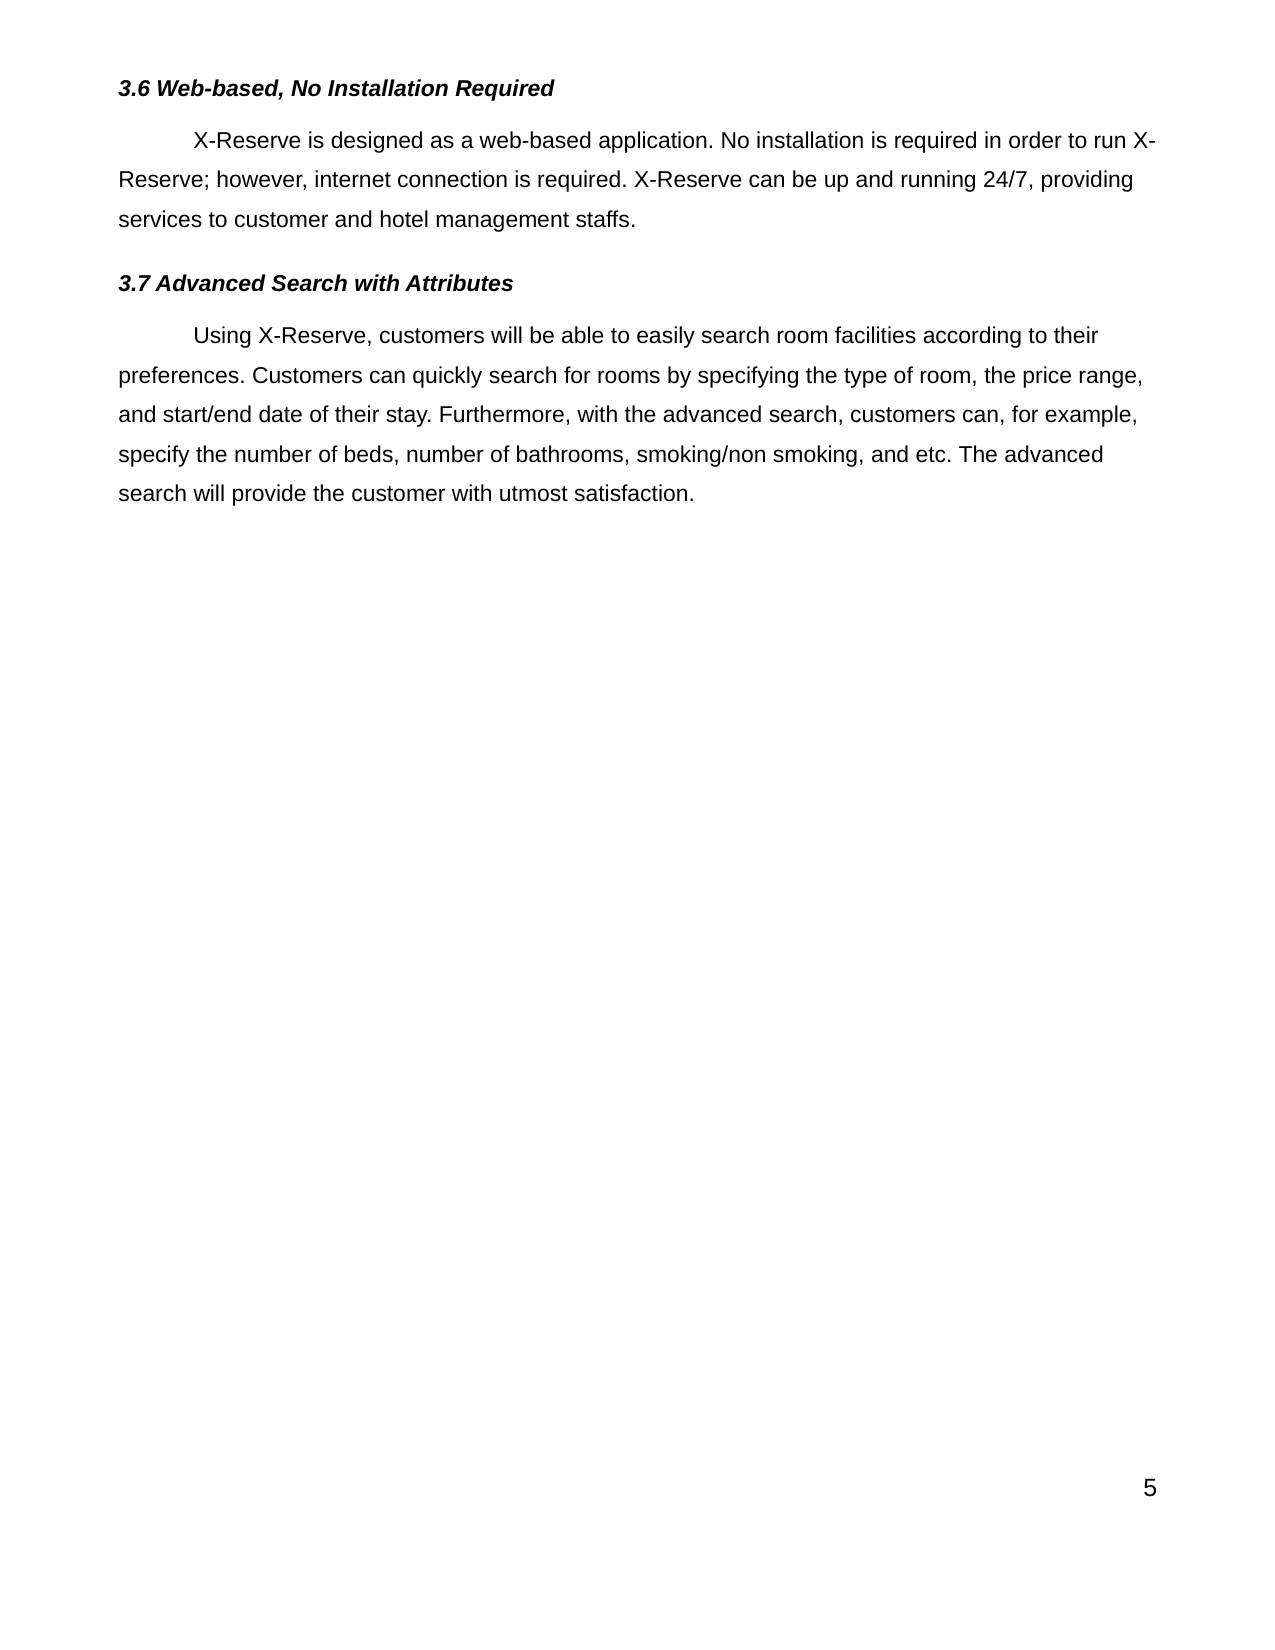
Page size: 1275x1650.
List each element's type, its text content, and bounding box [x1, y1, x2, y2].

subtitle 3.7 Advanced Search with Attributes [118, 270, 1157, 297]
text Using X-Reserve, customers will be able to easily search room facilities according to their preferences. Customers can quickly search for rooms by specifying the type of room, the price range, and start/end date of their stay. Furthermore, with the advanced search, customers can, for example, specify the number of beds, number of bathrooms, smoking/non smoking, and etc. The advanced search will provide the customer with utmost satisfaction. [118, 322, 1157, 507]
text X-Reserve is designed as a web-based application. No installation is required in order to run X-Reserve; however, internet connection is required. X-Reserve can be up and running 24/7, providing services to customer and hotel management staffs. [118, 127, 1157, 232]
subtitle 3.6 Web-based, No Installation Required [118, 75, 1157, 101]
